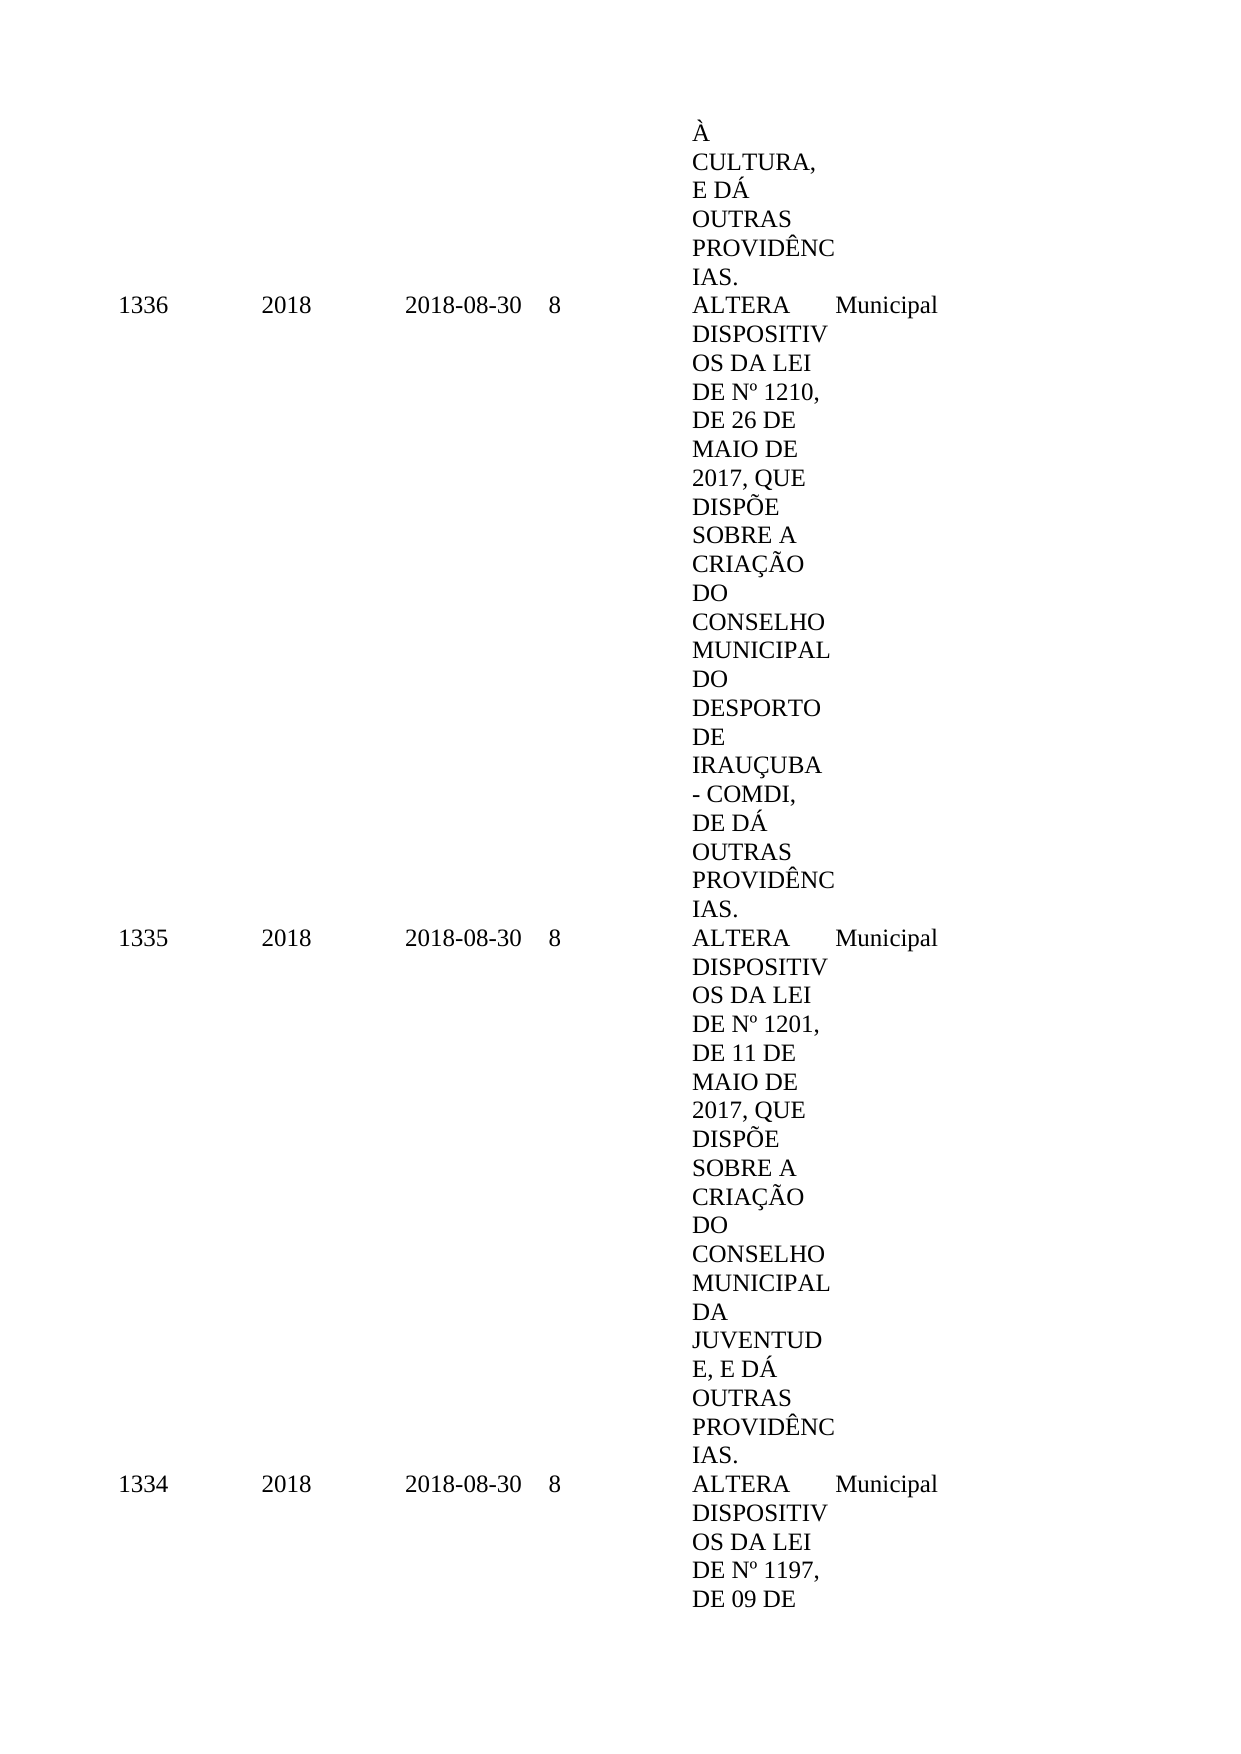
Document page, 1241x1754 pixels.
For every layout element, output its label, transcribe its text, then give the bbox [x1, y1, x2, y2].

table_cell ALTERA DISPOSITIVOS DA LEI DE Nº 1201, DE 11 DE MAIO DE 2017, QUE DISPÕE SOBRE A CRIAÇÃO DO CONSELHO MUNICIPAL DA JUVENTUDE, E DÁ OUTRAS PROVIDÊNCIAS. [692, 923, 835, 1469]
table_cell Municipal [835, 923, 979, 1469]
table_cell 8 [548, 1469, 692, 1613]
table_cell [979, 1469, 1122, 1613]
table_cell Municipal [835, 291, 979, 923]
table_cell 2018 [261, 1469, 405, 1613]
table_cell ALTERA DISPOSITIVOS DA LEI DE Nº 1197, DE 09 DE [692, 1469, 835, 1613]
table_cell Municipal [835, 1469, 979, 1613]
table_cell [979, 291, 1122, 923]
table_cell 2018 [261, 291, 405, 923]
table_cell 2018-08-30 [405, 923, 548, 1469]
table_cell [835, 118, 979, 291]
table_cell ALTERA DISPOSITIVOS DA LEI DE Nº 1210, DE 26 DE MAIO DE 2017, QUE DISPÕE SOBRE A CRIAÇÃO DO CONSELHO MUNICIPAL DO DESPORTO DE IRAUÇUBA - COMDI, DE DÁ OUTRAS PROVIDÊNCIAS. [692, 291, 835, 923]
table_cell 8 [548, 291, 692, 923]
table_cell 8 [548, 923, 692, 1469]
table_cell [979, 923, 1122, 1469]
table_cell 1336 [118, 291, 261, 923]
table_cell 1334 [118, 1469, 261, 1613]
table_cell 2018-08-30 [405, 1469, 548, 1613]
table_cell 2018 [261, 923, 405, 1469]
table_cell À CULTURA, E DÁ OUTRAS PROVIDÊNCIAS. [692, 118, 835, 291]
table_cell [261, 118, 405, 291]
table_cell 2018-08-30 [405, 291, 548, 923]
table_cell [548, 118, 692, 291]
table_cell [118, 118, 261, 291]
table_cell [405, 118, 548, 291]
table_cell 1335 [118, 923, 261, 1469]
table_cell [979, 118, 1122, 291]
